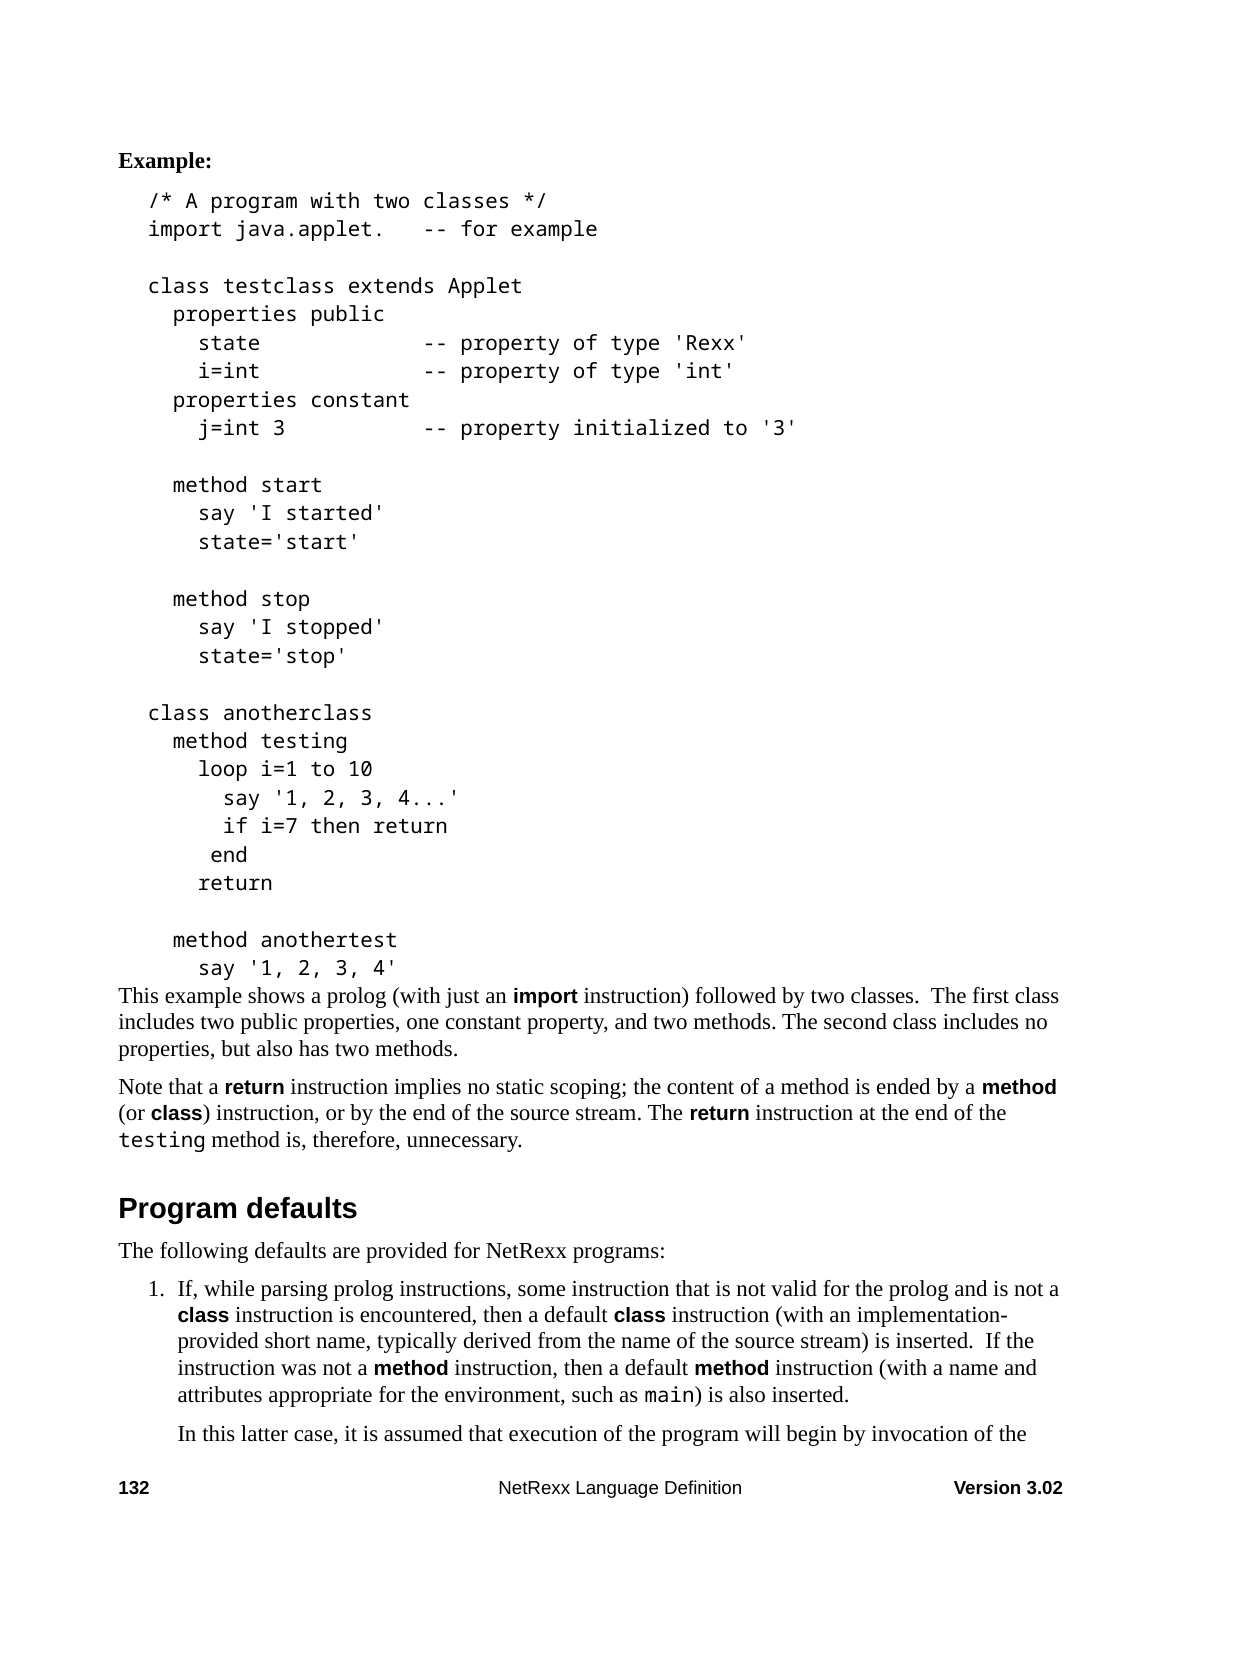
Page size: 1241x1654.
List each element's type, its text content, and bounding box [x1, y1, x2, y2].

list If, while parsing prolog instructions, some instruction that is not valid for the prolog and is not a class instruction is encountered, then a default class instruction (with an implementation-provided short name, typically derived from the name of the source stream) is inserted. If the instruction was not a method instruction, then a default method instruction (with a name and attributes appropriate for the environment, such as main) is also inserted. [148, 1275, 1063, 1409]
list In this latter case, it is assumed that execution of the program will begin by invocation of the [148, 1421, 1063, 1447]
subtitle Program defaults [118, 1191, 1063, 1224]
text Note that a return instruction implies no static scoping; the content of a method is ended by a method (or class) instruction, or by the end of the source stream. The return instruction at the end of the testing method is, therefore, unnecessary. [118, 1073, 1063, 1154]
text Example: [118, 148, 1063, 174]
text This example shows a prolog (with just an import instruction) followed by two classes. The first class includes two public properties, one constant property, and two methods. The second class includes no properties, but also has two methods. [118, 982, 1063, 1061]
text /* A program with two classes */ import java.applet. -- for example class testclass extends Applet properties public state -- property of type 'Rexx' i=int -- property of type 'int' properties constant j=int 3 -- property initialized to '3' method start say 'I started' state='start' method stop say 'I stopped' state='stop' class anotherclass method testing loop i=1 to 10 say '1, 2, 3, 4...' if i=7 then return end return method anothertest say '1, 2, 3, 4' [148, 186, 1063, 982]
text The following defaults are provided for NetRexx programs: [118, 1237, 1063, 1263]
